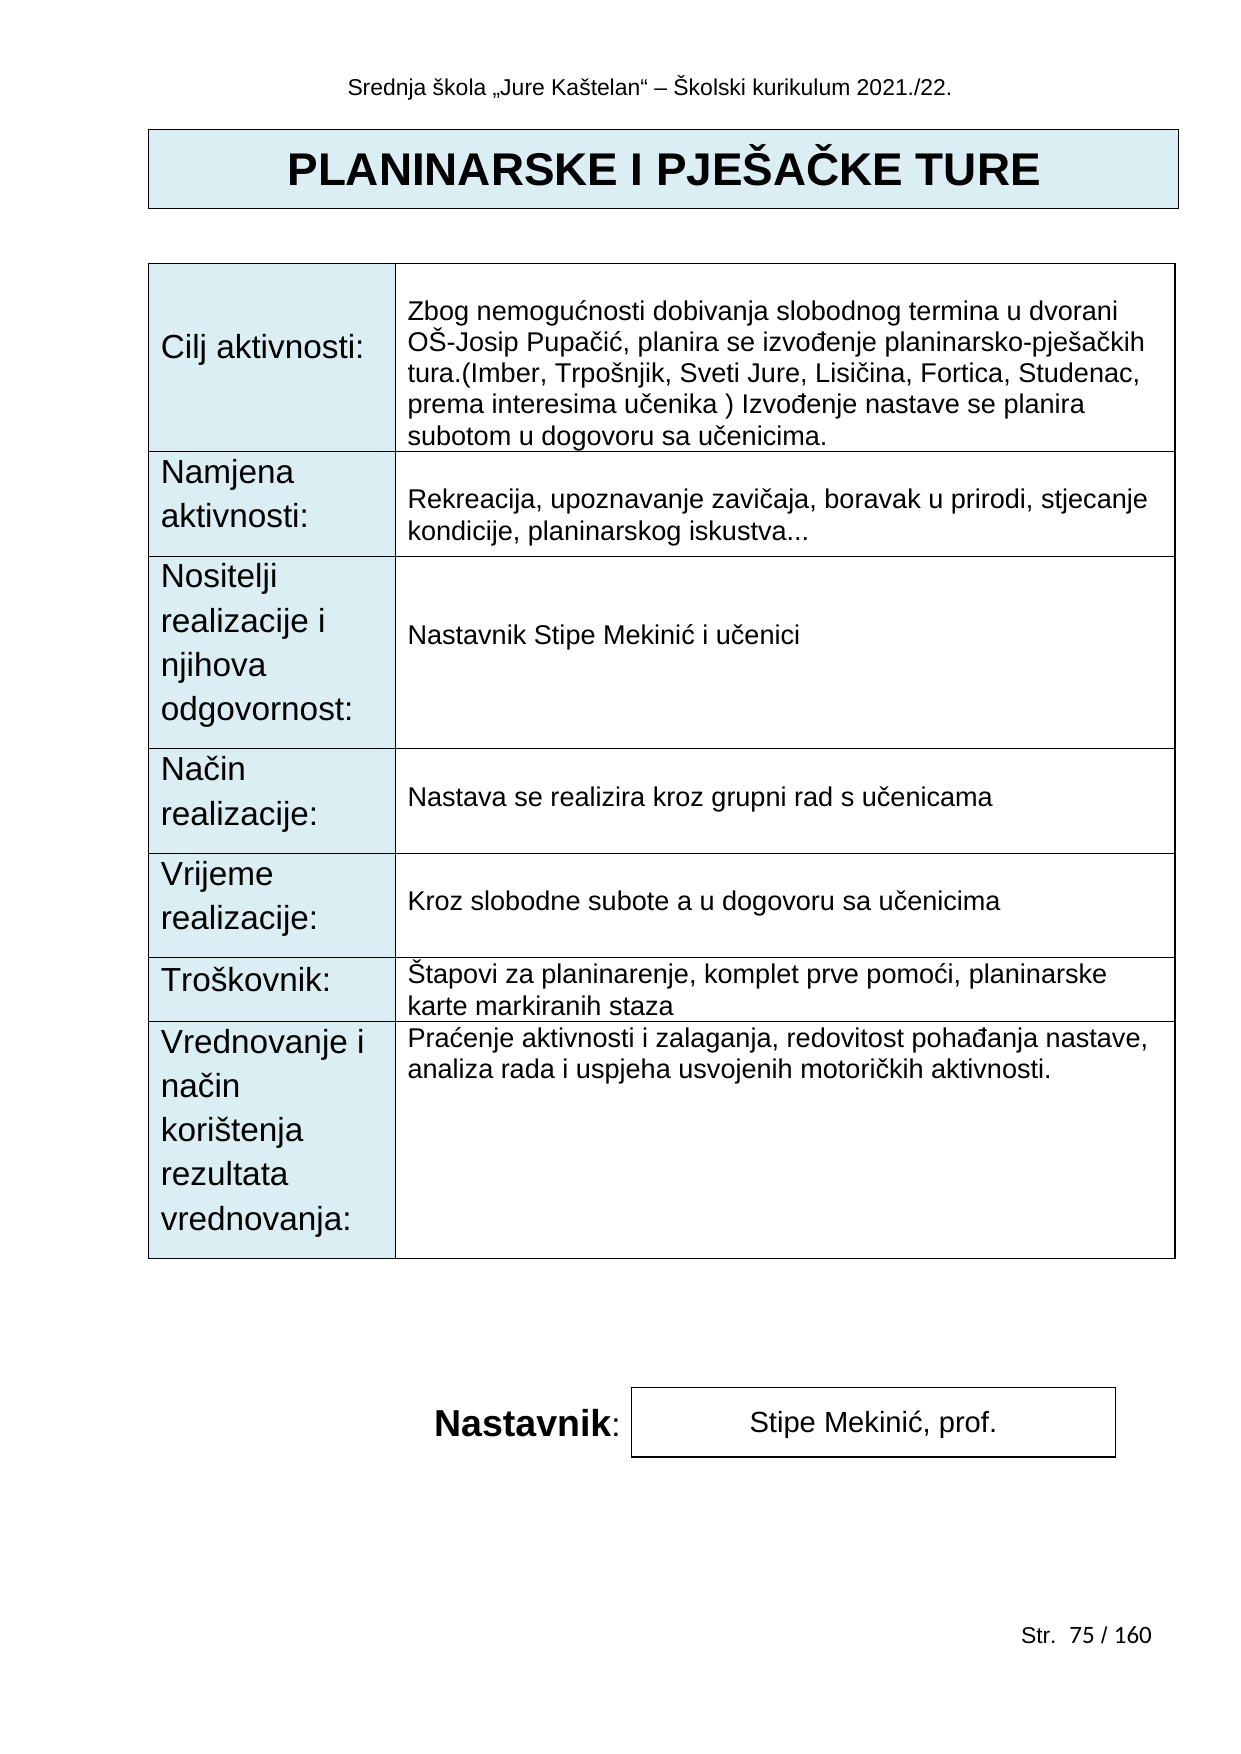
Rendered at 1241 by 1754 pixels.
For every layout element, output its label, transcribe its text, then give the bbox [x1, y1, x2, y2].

table_cell Kroz slobodne subote a u dogovoru sa učenicima [396, 854, 1174, 957]
table_cell Štapovi za planinarenje, komplet prve pomoći, planinarske karte markiranih staza [396, 958, 1174, 1021]
table_cell Vrijeme realizacije: [149, 854, 395, 957]
table_header Cilj aktivnosti: [149, 264, 395, 451]
table_cell Troškovnik: [149, 958, 395, 1021]
table_cell Način realizacije: [149, 749, 395, 853]
table_cell Namjena aktivnosti: [149, 452, 395, 556]
table_cell Vrednovanje i način korištenja rezultata vrednovanja: [149, 1022, 395, 1258]
table_header Stipe Mekinić, prof. [632, 1388, 1115, 1456]
table_cell Nastavnik Stipe Mekinić i učenici [396, 557, 1174, 748]
table_header PLANINARSKE I PJEŠAČKE TURE [149, 130, 1178, 208]
table_cell Nositelji realizacije i njihova odgovornost: [149, 557, 395, 748]
table_cell Praćenje aktivnosti i zalaganja, redovitost pohađanja nastave, analiza rada i uspjeha usvojenih motoričkih aktivnosti. [396, 1022, 1174, 1258]
table_cell Rekreacija, upoznavanje zavičaja, boravak u prirodi, stjecanje kondicije, planinarskog iskustva... [396, 452, 1174, 556]
table_header Nastavnik: [148, 1387, 631, 1456]
table_header Zbog nemogućnosti dobivanja slobodnog termina u dvorani OŠ-Josip Pupačić, planira se izvođenje planinarsko-pješačkih tura.(Imber, Trpošnjik, Sveti Jure, Lisičina, Fortica, Studenac, prema interesima učenika ) Izvođenje nastave se planira subotom u dogovoru sa učenicima. [396, 264, 1174, 451]
table_cell Nastava se realizira kroz grupni rad s učenicama [396, 749, 1174, 853]
